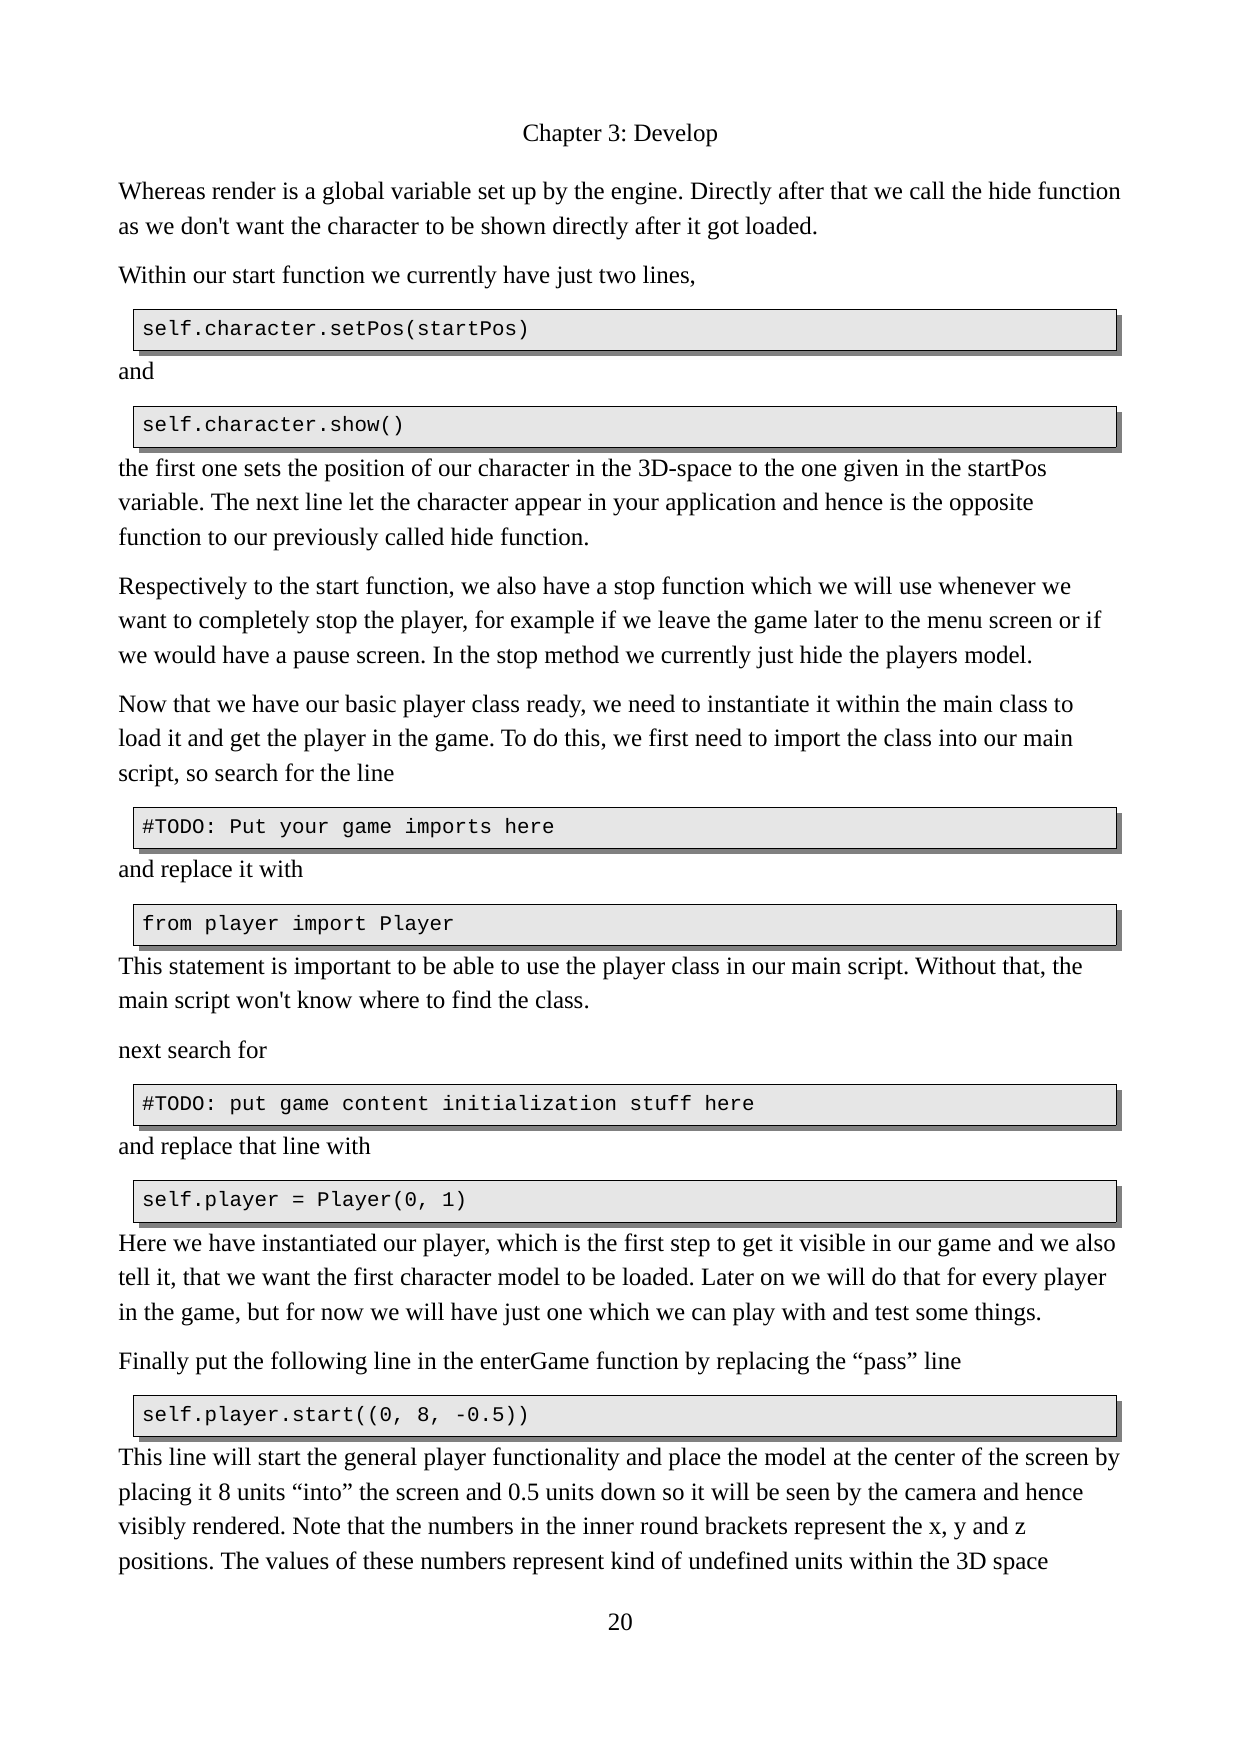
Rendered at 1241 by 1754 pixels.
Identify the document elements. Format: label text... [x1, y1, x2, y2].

text next search for [118, 1035, 1122, 1063]
text and replace that line with [118, 1131, 1122, 1160]
text This statement is important to be able to use the player class in our main script. Without that, the main script won't know where to find the class. [118, 951, 1122, 1014]
text Finally put the following line in the enterGame function by replacing the “pass” line [118, 1346, 1122, 1374]
text the first one sets the position of our character in the 3D-space to the one given in the startPos variable. The next line let the character appear in your application and hence is the opposite function to our previously called hide function. [118, 453, 1122, 551]
text Whereas render is a global variable set up by the engine. Directly after that we call the hide function as we don't want the character to be shown directly after it got loaded. [118, 176, 1122, 239]
text #TODO: Put your game imports here [134, 808, 1116, 848]
text self.player.start((0, 8, -0.5)) [134, 1396, 1116, 1436]
text #TODO: put game content initialization stuff here [134, 1085, 1116, 1125]
text self.character.show() [134, 407, 1116, 447]
text Now that we have our basic player class ready, we need to instantiate it within the main class to load it and get the player in the game. To do this, we first need to import the class into our main script, so search for the line [118, 689, 1122, 787]
text Within our start function we currently have just two lines, [118, 260, 1122, 289]
text self.player = Player(0, 1) [134, 1181, 1116, 1222]
text self.character.setPos(startPos) [134, 310, 1116, 350]
text and [118, 356, 1122, 385]
text Here we have instantiated our player, which is the first step to get it visible in our game and we also tell it, that we want the first character model to be loaded. Later on we will do that for every player in the game, but for now we will have just one which we can play with and test some things. [118, 1228, 1122, 1326]
text and replace it with [118, 854, 1122, 883]
text Respectively to the start function, we also have a stop function which we will use whenever we want to completely stop the player, for example if we leave the game later to the menu screen or if we would have a pause screen. In the stop method we currently just hide the players model. [118, 571, 1122, 669]
text from player import Player [134, 905, 1116, 945]
text This line will start the general player functionality and place the model at the center of the screen by placing it 8 units “into” the screen and 0.5 units down so it will be seen by the camera and hence visibly rendered. Note that the numbers in the inner round brackets represent the x, y and z positions. The values of these numbers represent kind of undefined units within the 3D space [118, 1442, 1122, 1574]
